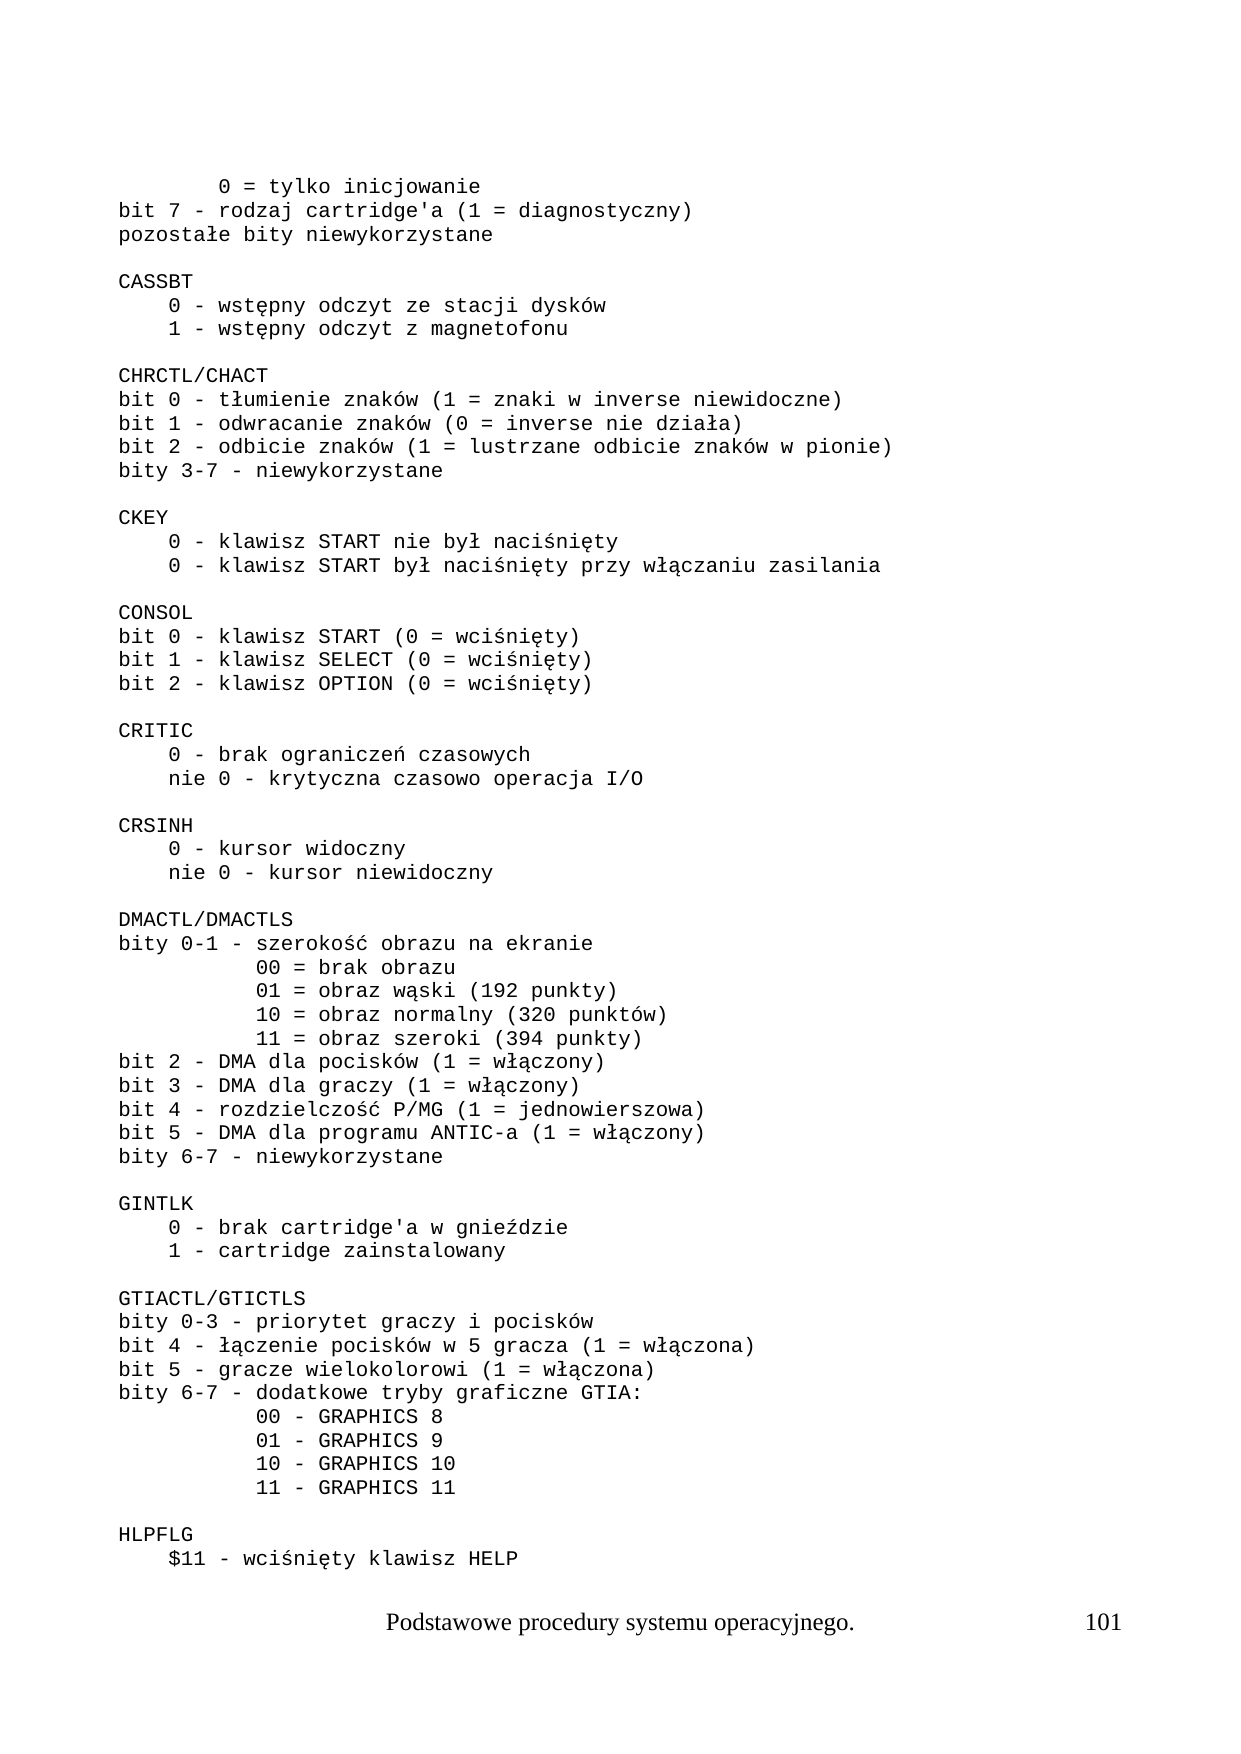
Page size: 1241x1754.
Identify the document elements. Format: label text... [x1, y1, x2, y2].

text bity 6-7 - niewykorzystane [118, 1146, 1122, 1169]
text $11 - wciśnięty klawisz HELP [118, 1548, 1122, 1571]
text bit 0 - tłumienie znaków (1 = znaki w inverse niewidoczne) [118, 389, 1122, 413]
text nie 0 - krytyczna czasowo operacja I/O [118, 767, 1122, 791]
text 11 - GRAPHICS 11 [118, 1477, 1122, 1501]
text 0 - wstępny odczyt ze stacji dysków [118, 294, 1122, 318]
text bity 0-1 - szerokość obrazu na ekranie [118, 933, 1122, 957]
text 0 - brak cartridge'a w gnieździe [118, 1217, 1122, 1240]
text 0 - brak ograniczeń czasowych [118, 744, 1122, 767]
text CASSBT [118, 271, 1122, 294]
text bit 7 - rodzaj cartridge'a (1 = diagnostyczny) [118, 200, 1122, 224]
text bity 6-7 - dodatkowe tryby graficzne GTIA: [118, 1382, 1122, 1406]
text GTIACTL/GTICTLS [118, 1288, 1122, 1311]
text GINTLK [118, 1193, 1122, 1217]
text 00 - GRAPHICS 8 [118, 1406, 1122, 1429]
text pozostałe bity niewykorzystane [118, 224, 1122, 247]
text 0 = tylko inicjowanie [118, 176, 1122, 200]
text CONSOL [118, 602, 1122, 626]
text 0 - klawisz START był naciśnięty przy włączaniu zasilania [118, 555, 1122, 578]
text HLPFLG [118, 1524, 1122, 1548]
text 01 - GRAPHICS 9 [118, 1429, 1122, 1453]
text bit 5 - gracze wielokolorowi (1 = włączona) [118, 1359, 1122, 1382]
text CHRCTL/CHACT [118, 366, 1122, 389]
text bit 1 - odwracanie znaków (0 = inverse nie działa) [118, 413, 1122, 436]
text CRITIC [118, 720, 1122, 744]
text 0 - klawisz START nie był naciśnięty [118, 531, 1122, 555]
text nie 0 - kursor niewidoczny [118, 862, 1122, 886]
text bit 2 - odbicie znaków (1 = lustrzane odbicie znaków w pionie) [118, 436, 1122, 460]
text 0 - kursor widoczny [118, 838, 1122, 862]
text bity 3-7 - niewykorzystane [118, 460, 1122, 484]
text bit 4 - rozdzielczość P/MG (1 = jednowierszowa) [118, 1098, 1122, 1122]
text 11 = obraz szeroki (394 punkty) [118, 1028, 1122, 1051]
text 00 = brak obrazu [118, 957, 1122, 980]
text bit 3 - DMA dla graczy (1 = włączony) [118, 1075, 1122, 1098]
text bit 4 - łączenie pocisków w 5 gracza (1 = włączona) [118, 1335, 1122, 1359]
text CKEY [118, 507, 1122, 531]
text CRSINH [118, 815, 1122, 838]
text DMACTL/DMACTLS [118, 909, 1122, 933]
text 10 - GRAPHICS 10 [118, 1453, 1122, 1477]
text bit 0 - klawisz START (0 = wciśnięty) [118, 626, 1122, 649]
text 1 - wstępny odczyt z magnetofonu [118, 318, 1122, 342]
text bit 2 - klawisz OPTION (0 = wciśnięty) [118, 673, 1122, 697]
text 01 = obraz wąski (192 punkty) [118, 980, 1122, 1004]
text bit 5 - DMA dla programu ANTIC-a (1 = włączony) [118, 1122, 1122, 1146]
text 10 = obraz normalny (320 punktów) [118, 1004, 1122, 1028]
text bit 1 - klawisz SELECT (0 = wciśnięty) [118, 649, 1122, 673]
text bit 2 - DMA dla pocisków (1 = włączony) [118, 1051, 1122, 1075]
text bity 0-3 - priorytet graczy i pocisków [118, 1311, 1122, 1335]
text 1 - cartridge zainstalowany [118, 1240, 1122, 1264]
